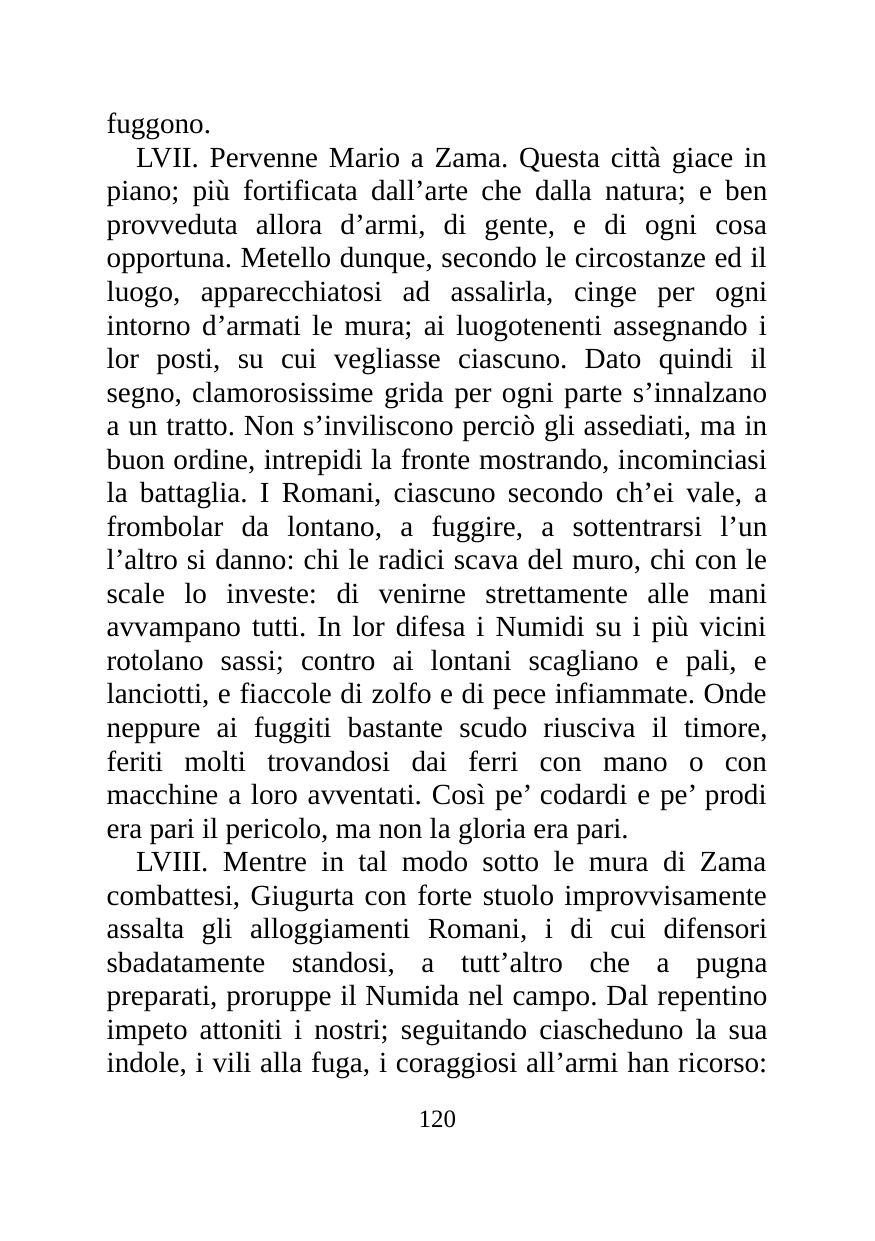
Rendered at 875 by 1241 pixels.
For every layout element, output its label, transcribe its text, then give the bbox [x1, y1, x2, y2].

text LVIII. Mentre in tal modo sotto le mura di Zama combattesi, Giugurta con forte stuolo improvvisamente assalta gli alloggiamenti Romani, i di cui difensori sbadatamente standosi, a tutt’altro che a pugna preparati, proruppe il Numida nel campo. Dal repentino impeto attoniti i nostri; seguitando ciascheduno la sua indole, i vili alla fuga, i coraggiosi all’armi han ricorso: [106, 844, 768, 1079]
text LVII. Pervenne Mario a Zama. Questa città giace in piano; più fortificata dall’arte che dalla natura; e ben provveduta allora d’armi, di gente, e di ogni cosa opportuna. Metello dunque, secondo le circostanze ed il luogo, apparecchiatosi ad assalirla, cinge per ogni intorno d’armati le mura; ai luogotenenti assegnando i lor posti, su cui vegliasse ciascuno. Dato quindi il segno, clamorosissime grida per ogni parte s’innalzano a un tratto. Non s’inviliscono perciò gli assediati, ma in buon ordine, intrepidi la fronte mostrando, incominciasi la battaglia. I Romani, ciascuno secondo ch’ei vale, a frombolar da lontano, a fuggire, a sottentrarsi l’un l’altro si danno: chi le radici scava del muro, chi con le scale lo investe: di venirne strettamente alle mani avvampano tutti. In lor difesa i Numidi su i più vicini rotolano sassi; contro ai lontani scagliano e pali, e lanciotti, e fiaccole di zolfo e di pece infiammate. Onde neppure ai fuggiti bastante scudo riusciva il timore, feriti molti trovandosi dai ferri con mano o con macchine a loro avventati. Così pe’ codardi e pe’ prodi era pari il pericolo, ma non la gloria era pari. [106, 140, 768, 844]
text fuggono. [106, 106, 768, 140]
